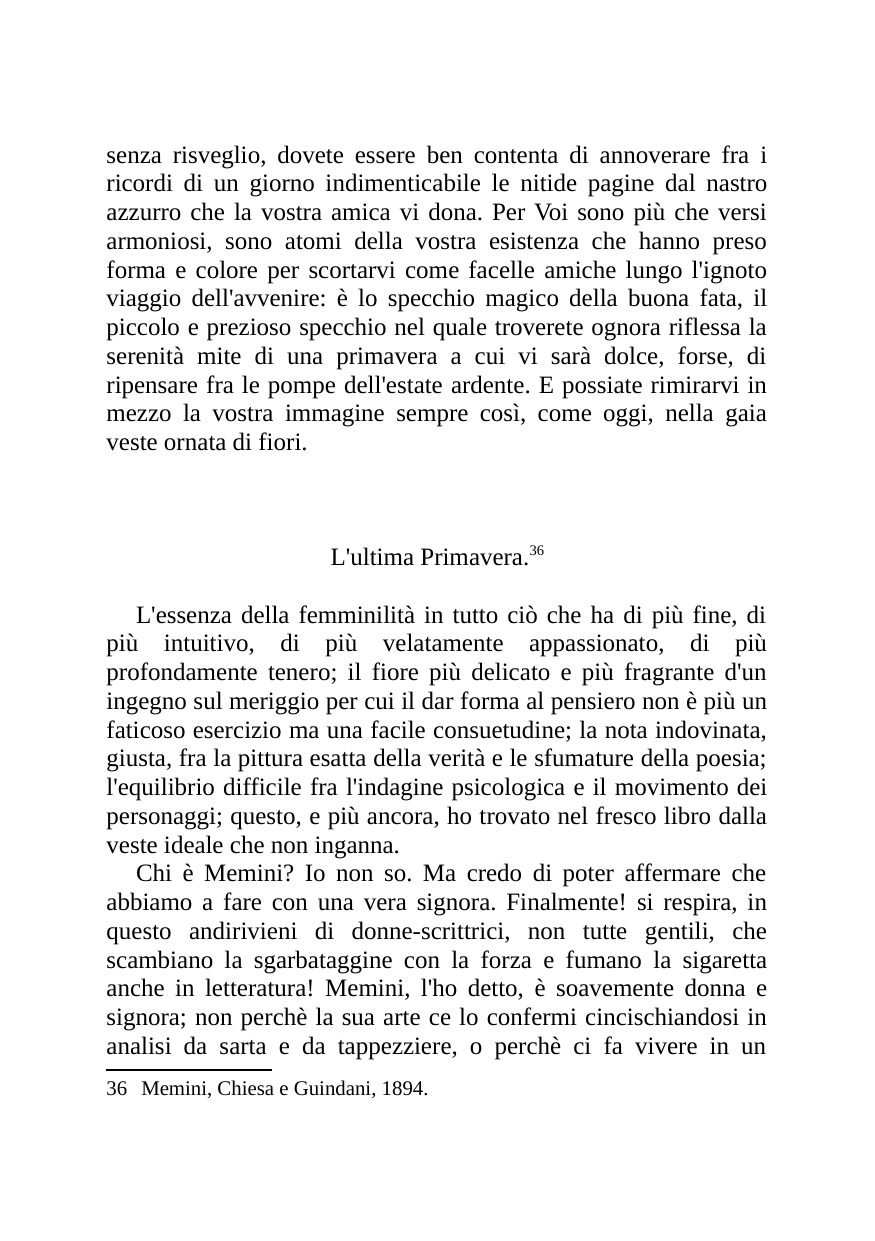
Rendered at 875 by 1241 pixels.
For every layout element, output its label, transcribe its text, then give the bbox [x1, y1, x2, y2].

text Chi è Memini? Io non so. Ma credo di poter affermare che abbiamo a fare con una vera signora. Finalmente! si respira, in questo andirivieni di donne-scrittrici, non tutte gentili, che scambiano la sgarbataggine con la forza e fumano la sigaretta anche in letteratura! Memini, l'ho detto, è soavemente donna e signora; non perchè la sua arte ce lo confermi cincischiandosi in analisi da sarta e da tappezziere, o perchè ci fa vivere in un [106, 858, 768, 1060]
text Memini, Chiesa e Guindani, 1894. [106, 1076, 768, 1100]
text senza risveglio, dovete essere ben contenta di annoverare fra i ricordi di un giorno indimenticabile le nitide pagine dal nastro azzurro che la vostra amica vi dona. Per Voi sono più che versi armoniosi, sono atomi della vostra esistenza che hanno preso forma e colore per scortarvi come facelle amiche lungo l'ignoto viaggio dell'avvenire: è lo specchio magico della buona fata, il piccolo e prezioso specchio nel quale troverete ognora riflessa la serenità mite di una primavera a cui vi sarà dolce, forse, di ripensare fra le pompe dell'estate ardente. E possiate rimirarvi in mezzo la vostra immagine sempre così, come oggi, nella gaia veste ornata di fiori. [106, 140, 768, 456]
text L'essenza della femminilità in tutto ciò che ha di più fine, di più intuitivo, di più velatamente appassionato, di più profondamente tenero; il fiore più delicato e più fragrante d'un ingegno sul meriggio per cui il dar forma al pensiero non è più un faticoso esercizio ma una facile consuetudine; la nota indovinata, giusta, fra la pittura esatta della verità e le sfumature della poesia; l'equilibrio difficile fra l'indagine psicologica e il movimento dei personaggi; questo, e più ancora, ho trovato nel fresco libro dalla veste ideale che non inganna. [106, 600, 768, 858]
text L'ultima Primavera. [106, 542, 768, 571]
